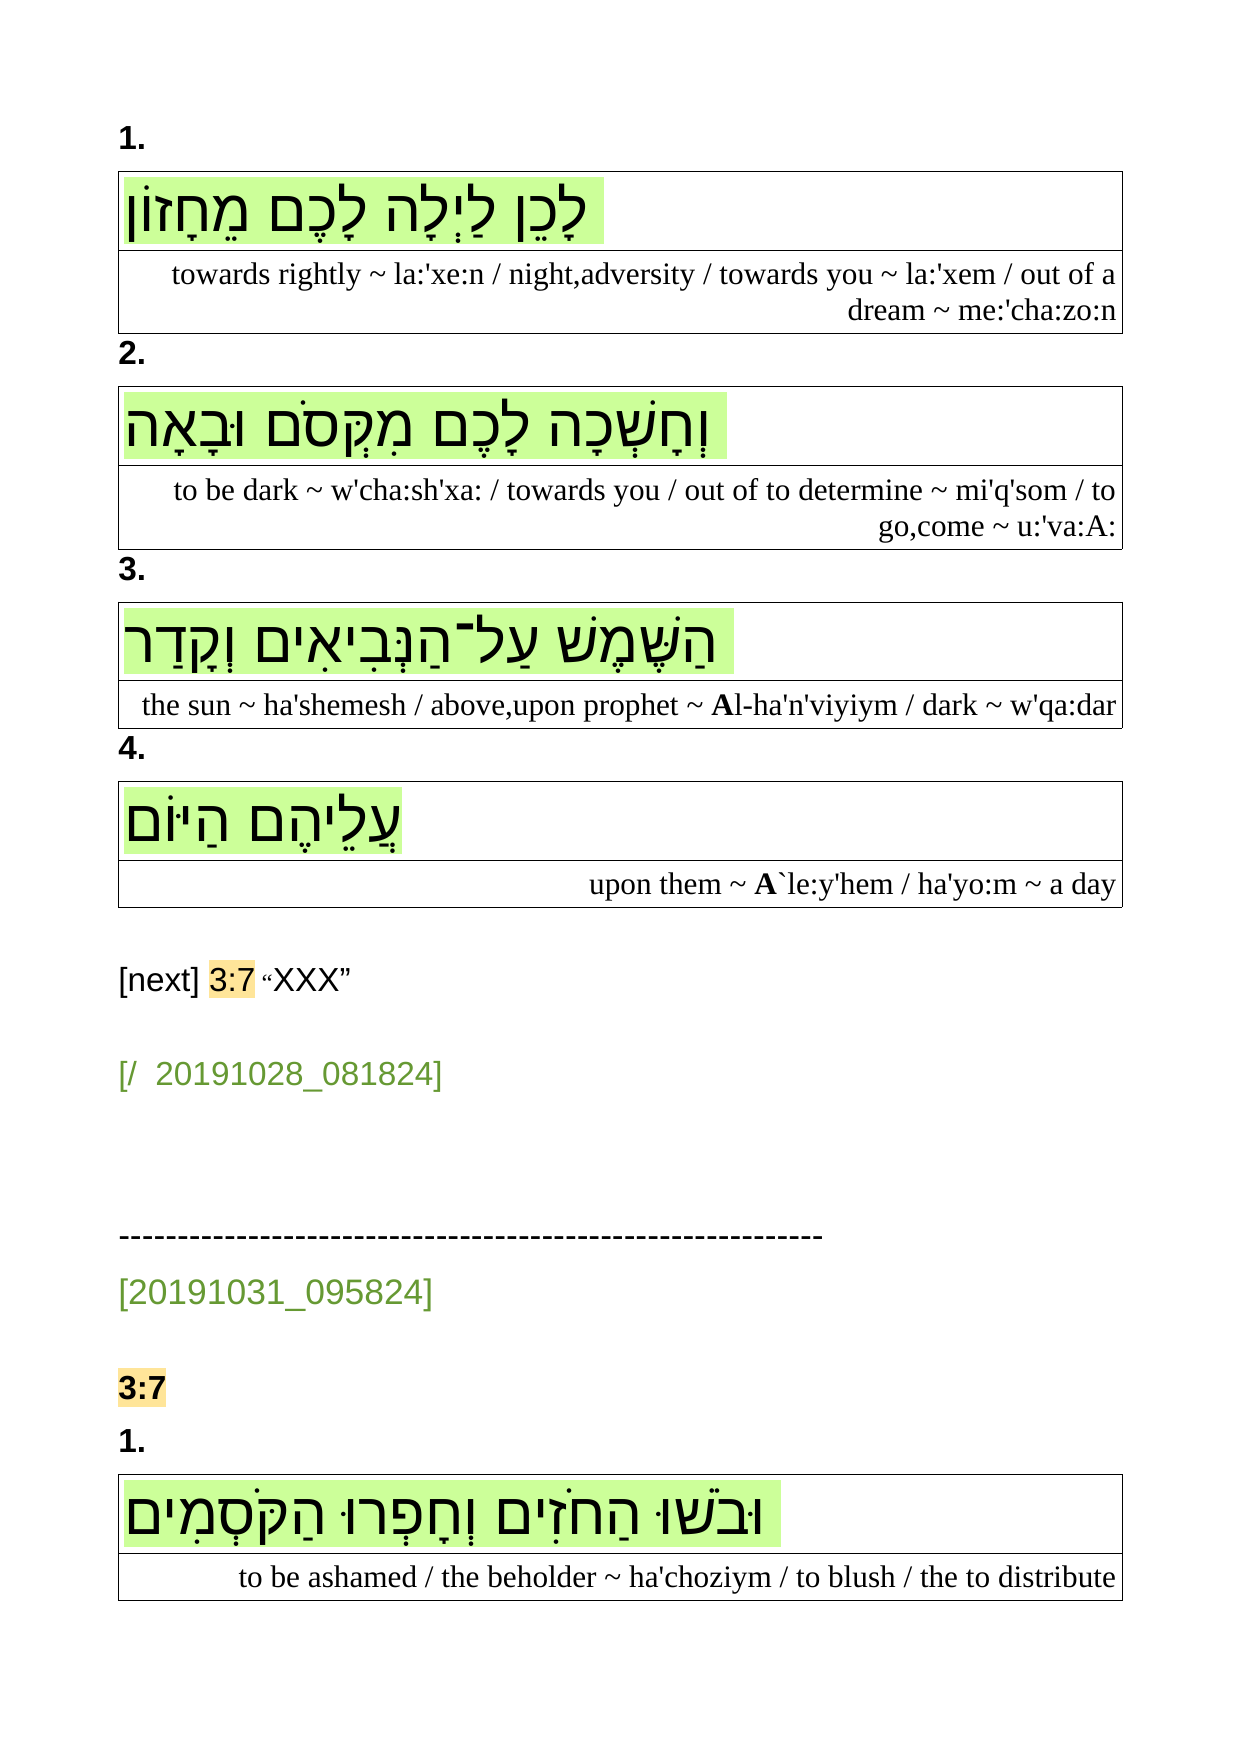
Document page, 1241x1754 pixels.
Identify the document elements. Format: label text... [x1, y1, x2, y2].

text 1. [118, 1421, 1122, 1460]
text 1. [118, 118, 1122, 157]
text [next] 3:7 “XXX” [118, 960, 1122, 998]
table_header עֲלֵיהֶם הַיּוֹם [119, 782, 1122, 859]
table_header וְחָשְׁכָה לָכֶם מִקְּסֹם וּבָאָה [119, 387, 1122, 465]
text [20191031_095824] [118, 1271, 1122, 1312]
text ------------------------------------------------------------ [118, 1215, 1122, 1255]
text 3. [118, 550, 1122, 587]
table_cell to be ashamed / the beholder ~ ha'choziym / to blush / the to distribute [119, 1554, 1122, 1600]
text [/ 20191028_081824] [118, 1054, 1122, 1093]
text 3:7 [118, 1368, 1122, 1407]
table_header וּבֹשׁוּ הַחֹזִים וְחָפְרוּ הַקֹּסְמִים [119, 1475, 1122, 1553]
table_cell to be dark ~ w'cha:sh'xa: / towards you / out of to determine ~ mi'q'som / to go,come ~ u:'va:A: [119, 466, 1122, 548]
table_cell the sun ~ ha'shemesh / above,upon prophet ~ Al-ha'n'viyiym / dark ~ w'qa:dar [119, 681, 1122, 728]
table_header לָכֵן לַיְלָה לָכֶם מֵחָזוֹן [119, 172, 1122, 250]
text 4. [118, 729, 1122, 766]
table_cell towards rightly ~ la:'xe:n / night,adversity / towards you ~ la:'xem / out of a dream ~ me:'cha:zo:n [119, 251, 1122, 333]
table_header הַשֶּׁמֶשׁ עַל־הַנְּבִיאִים וְקָדַר [119, 603, 1122, 680]
text 2. [118, 334, 1122, 372]
table_cell upon them ~ A`le:y'hem / ha'yo:m ~ a day [119, 861, 1122, 907]
